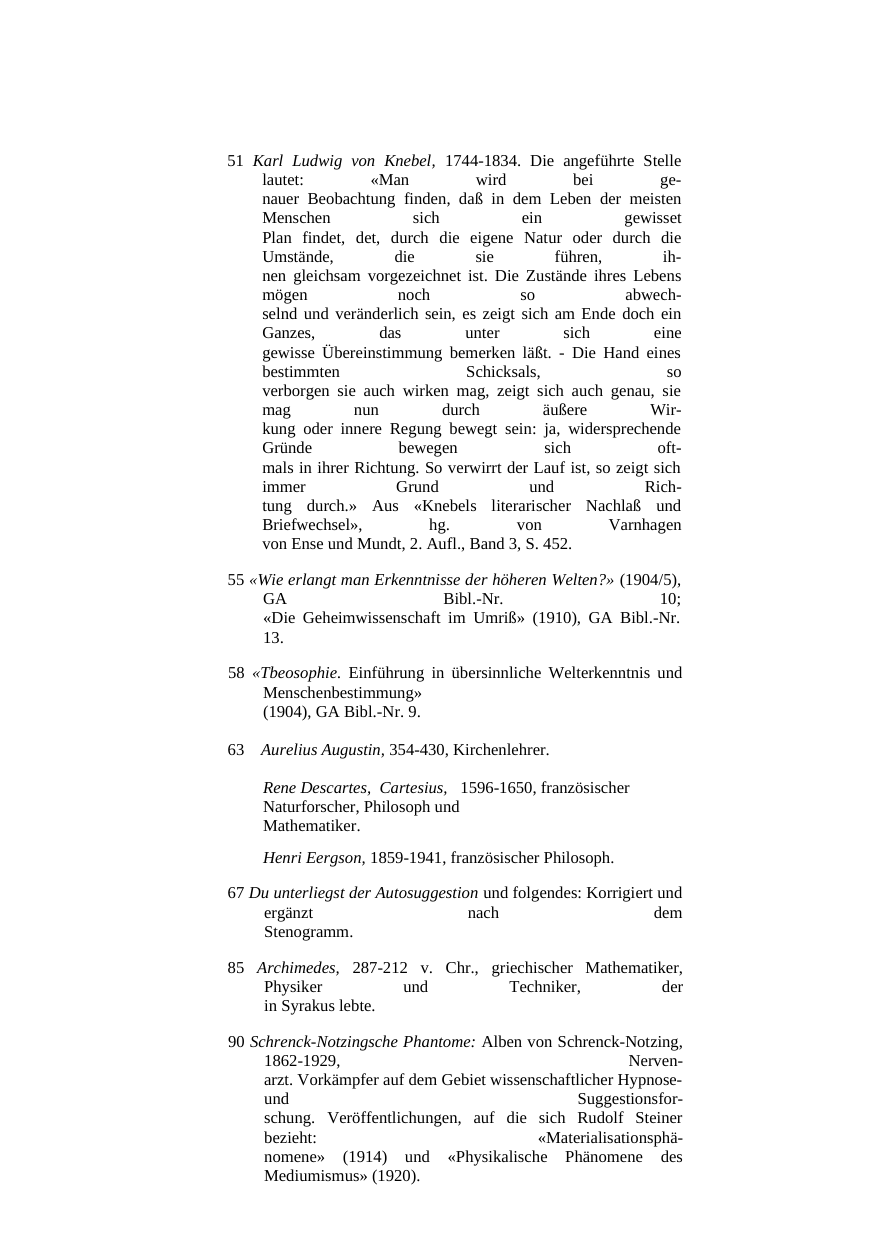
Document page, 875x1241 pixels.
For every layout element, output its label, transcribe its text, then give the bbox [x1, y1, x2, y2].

text 67 Du unterliegst der Autosuggestion und folgendes: Korrigiert und ergänzt nach dem Stenogramm. [227, 883, 682, 941]
text 63 Aurelius Augustin, 354-430, Kirchenlehrer. [227, 739, 683, 759]
text Henri Eergson, 1859-1941, französischer Philosoph. [263, 847, 683, 867]
text 58 «Tbeosophie. Einführung in übersinnliche Welterkenntnis und Menschenbestimmung» (1904), GA Bibl.-Nr. 9. [228, 663, 682, 721]
text 90 Schrenck-Notzingsche Phantome: Alben von Schrenck-Notzing, 1862-1929, Nerven- arzt. Vorkämpfer auf dem Gebiet wissenschaftlicher Hypnose- und Suggestionsfor- schung. Veröffentlichungen, auf die sich Rudolf Steiner bezieht: «Materialisationsphä- nomene» (1914) und «Physikalische Phänomene des Mediumismus» (1920). [228, 1032, 683, 1185]
text 51 Karl Ludwig von Knebel, 1744-1834. Die angeführte Stelle lautet: «Man wird bei ge- nauer Beobachtung finden, daß in dem Leben der meisten Menschen sich ein gewisset Plan findet, det, durch die eigene Natur oder durch die Umstände, die sie führen, ih- nen gleichsam vorgezeichnet ist. Die Zustände ihres Lebens mögen noch so abwech- selnd und veränderlich sein, es zeigt sich am Ende doch ein Ganzes, das unter sich eine gewisse Übereinstimmung bemerken läßt. - Die Hand eines bestimmten Schicksals, so verborgen sie auch wirken mag, zeigt sich auch genau, sie mag nun durch äußere Wir- kung oder innere Regung bewegt sein: ja, widersprechende Gründe bewegen sich oft- mals in ihrer Richtung. So verwirrt der Lauf ist, so zeigt sich immer Grund und Rich- tung durch.» Aus «Knebels literarischer Nachlaß und Briefwechsel», hg. von Varnhagen von Ense und Mundt, 2. Aufl., Band 3, S. 452. [227, 151, 682, 553]
text Rene Descartes, Cartesius, 1596-1650, französischer Naturforscher, Philosoph und Mathematiker. [263, 777, 683, 835]
text 85 Archimedes, 287-212 v. Chr., griechischer Mathematiker, Physiker und Techniker, der in Syrakus lebte. [227, 957, 683, 1015]
text 55 «Wie erlangt man Erkenntnisse der höheren Welten?» (1904/5), GA Bibl.-Nr. 10; «Die Geheimwissenschaft im Umriß» (1910), GA Bibl.-Nr. 13. [227, 570, 681, 647]
